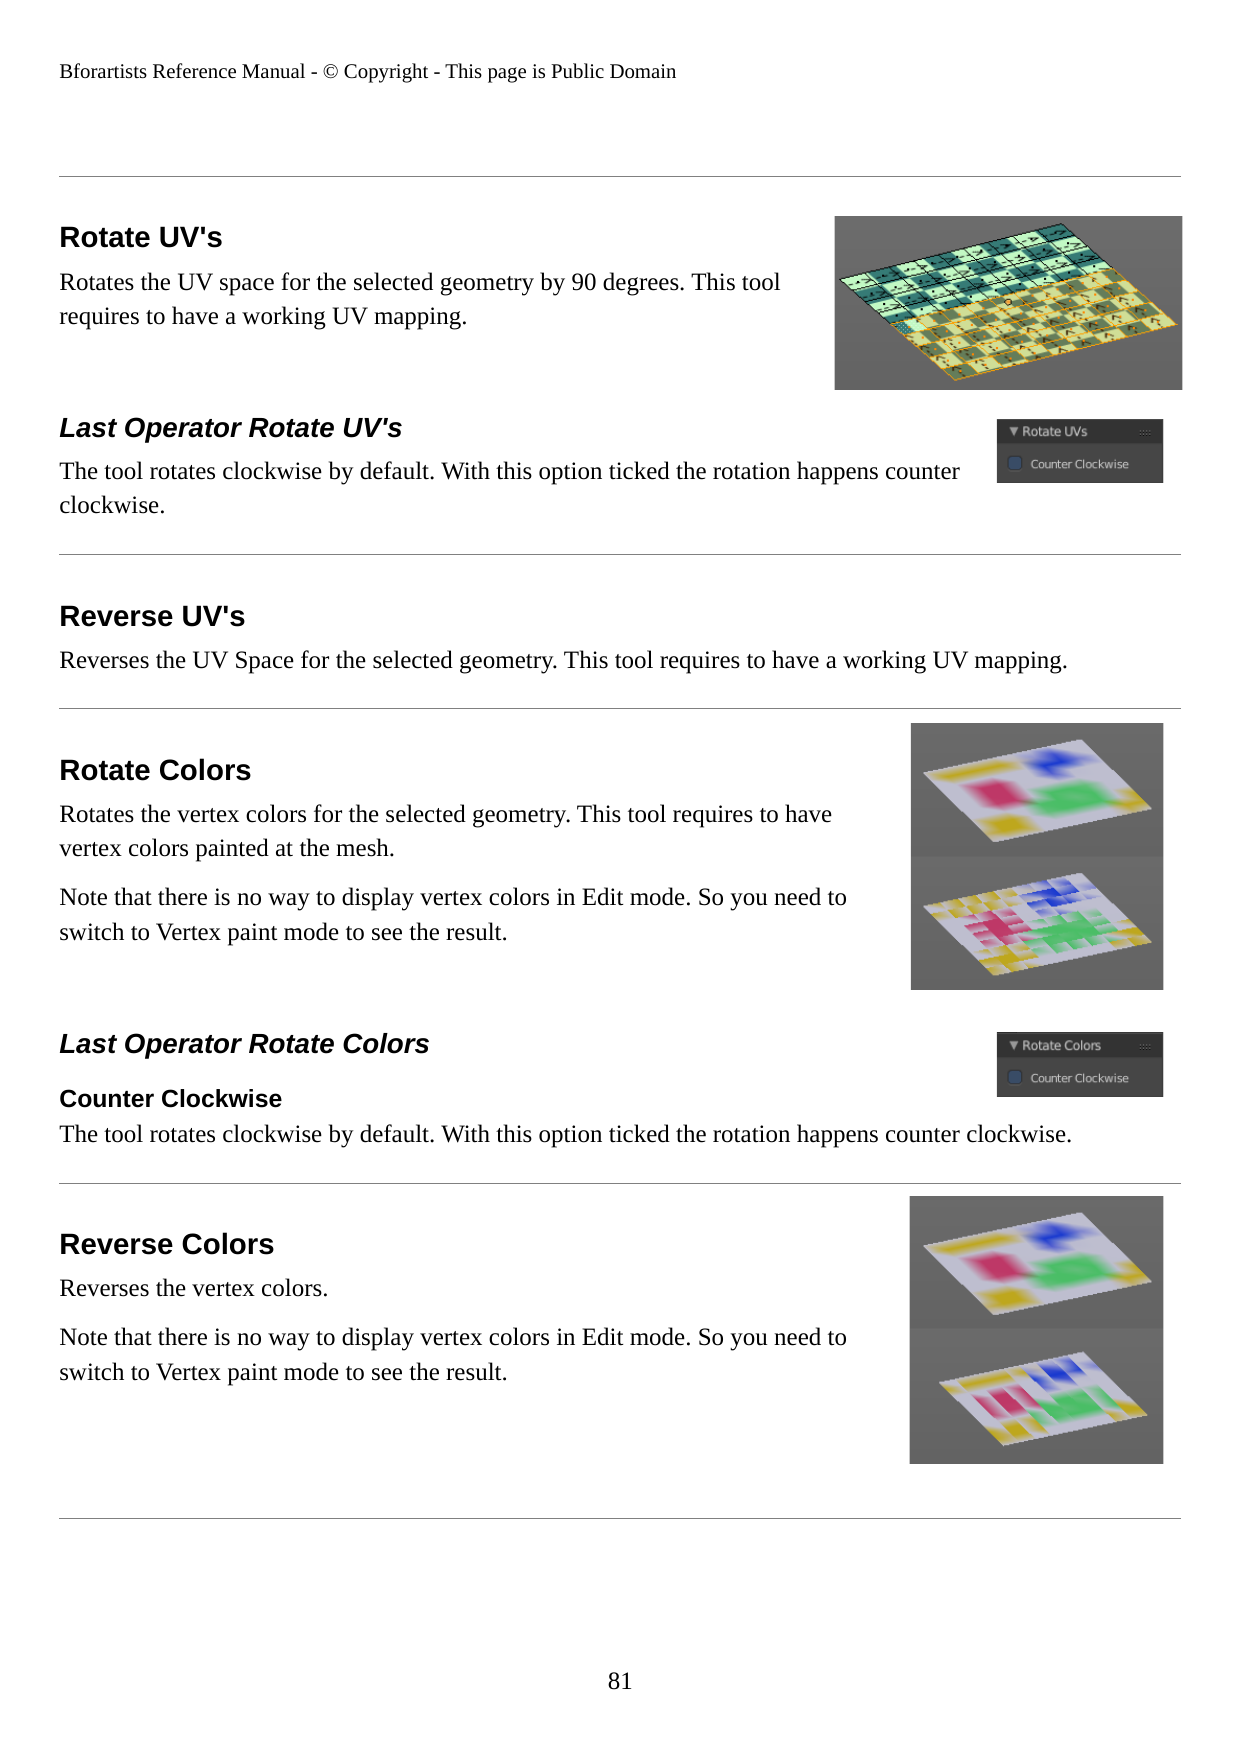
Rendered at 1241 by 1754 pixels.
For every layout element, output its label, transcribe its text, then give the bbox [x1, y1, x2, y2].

subtitle Rotate Colors [59, 752, 910, 786]
subtitle Reverse UV's [59, 598, 1181, 632]
subtitle Rotate UV's [59, 220, 834, 254]
picture [996, 419, 1164, 483]
subtitle Last Operator Rotate UV's [59, 412, 1181, 444]
text Reverses the vertex colors. [59, 1273, 909, 1302]
text Note that there is no way to display vertex colors in Edit mode. So you need to switch to Vertex paint mode to see the result. [59, 882, 910, 946]
subtitle Last Operator Rotate Colors [59, 1027, 1181, 1059]
text Rotates the vertex colors for the selected geometry. This tool requires to have vertex colors painted at the mesh. [59, 799, 910, 862]
subtitle [1164, 1227, 1181, 1261]
picture [909, 1196, 1164, 1464]
text Reverses the UV Space for the selected geometry. This tool requires to have a working UV mapping. [59, 645, 1181, 673]
text Note that there is no way to display vertex colors in Edit mode. So you need to switch to Vertex paint mode to see the result. [59, 1322, 909, 1385]
subtitle Reverse Colors [59, 1227, 909, 1261]
text The tool rotates clockwise by default. With this option ticked the rotation happens counter clockwise. [59, 456, 1181, 519]
picture [834, 216, 1183, 390]
subtitle Counter Clockwise [59, 1084, 1181, 1113]
text The tool rotates clockwise by default. With this option ticked the rotation happens counter clockwise. [59, 1119, 1181, 1148]
picture [996, 1032, 1164, 1097]
subtitle [1164, 752, 1181, 786]
picture [910, 723, 1164, 990]
text Rotates the UV space for the selected geometry by 90 degrees. This tool requires to have a working UV mapping. [59, 267, 834, 330]
